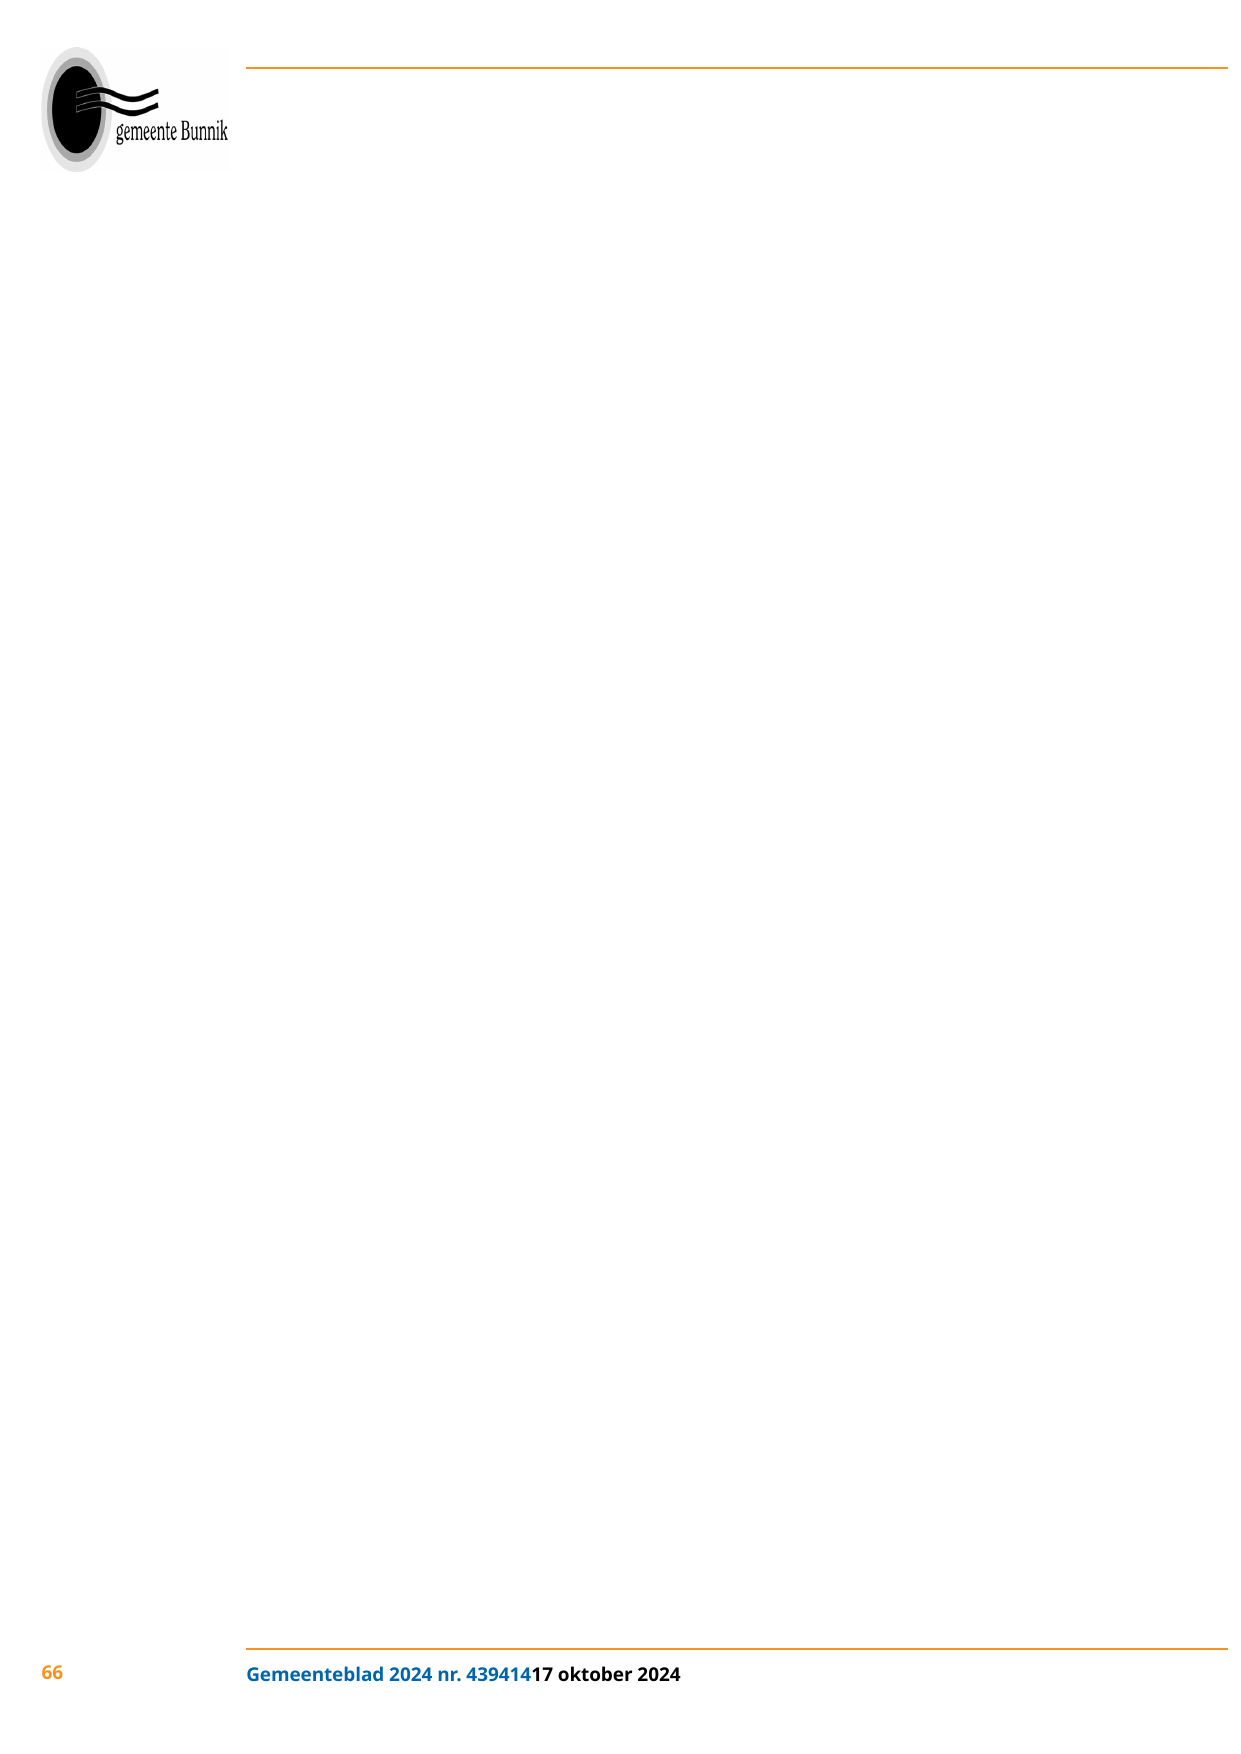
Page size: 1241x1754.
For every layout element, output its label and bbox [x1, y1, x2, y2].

picture [41, 47, 231, 172]
